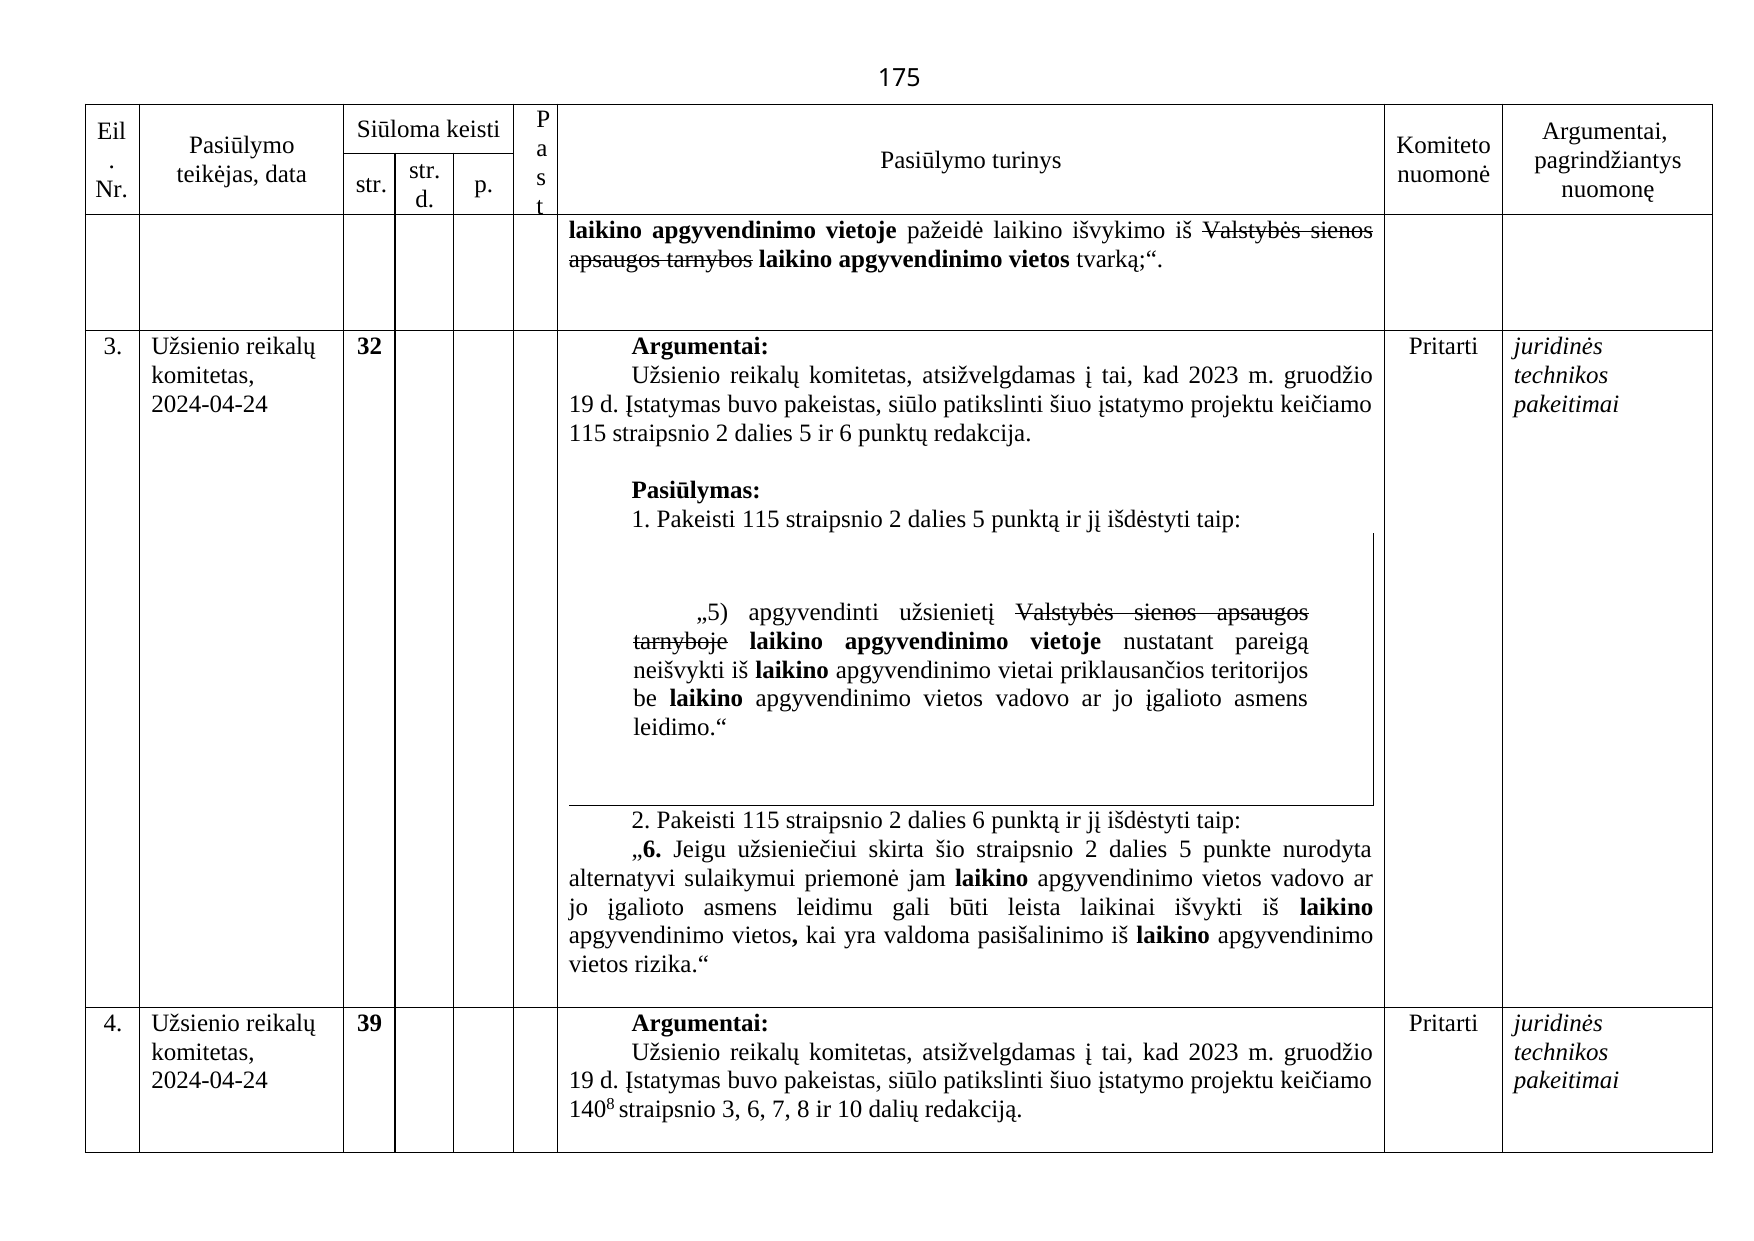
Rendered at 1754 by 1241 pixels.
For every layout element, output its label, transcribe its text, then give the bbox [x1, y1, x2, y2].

table_cell [396, 1008, 453, 1152]
table_cell juridinės technikos pakeitimai [1503, 1008, 1712, 1152]
table_header Pasiūlymo teikėjas, data [140, 105, 343, 214]
table_cell [1503, 215, 1712, 330]
table_header Eil. Nr. [86, 105, 139, 214]
table_cell Pritarti [1385, 1008, 1502, 1152]
table_header Argumentai, pagrindžiantys nuomonę [1503, 105, 1712, 214]
table_cell [396, 215, 453, 330]
table_cell Argumentai: Užsienio reikalų komitetas, atsižvelgdamas į tai, kad 2023 m. gruodžio 19 d. Įstatymas buvo pakeistas, siūlo patikslinti šiuo įstatymo projektu keičiamo 1408 straipsnio 3, 6, 7, 8 ir 10 dalių redakciją. [558, 1008, 1384, 1152]
table_header Pastabos [514, 105, 557, 214]
table_header Pasiūlymo turinys [558, 105, 1384, 214]
table_cell [1385, 215, 1502, 330]
table_cell 32 [344, 331, 394, 1007]
table_cell Pritarti [1385, 331, 1502, 1007]
table_cell [454, 331, 513, 1007]
table_cell [140, 215, 343, 330]
table_cell Argumentai: Užsienio reikalų komitetas, atsižvelgdamas į tai, kad 2023 m. gruodžio 19 d. Įstatymas buvo pakeistas, siūlo patikslinti šiuo įstatymo projektu keičiamo 115 straipsnio 2 dalies 5 ir 6 punktų redakcija. Pasiūlymas: 1. Pakeisti 115 straipsnio 2 dalies 5 punktą ir jį išdėstyti taip: „5) apgyvendinti užsienietį Valstybės sienos apsaugos tarnyboje laikino apgyvendinimo vietoje nustatant pareigą neišvykti iš laikino apgyvendinimo vietai priklausančios teritorijos be laikino apgyvendinimo vietos vadovo ar jo įgalioto asmens leidimo.“ 2. Pakeisti 115 straipsnio 2 dalies 6 punktą ir jį išdėstyti taip: „6. Jeigu užsieniečiui skirta šio straipsnio 2 dalies 5 punkte nurodyta alternatyvi sulaikymui priemonė jam laikino apgyvendinimo vietos vadovo ar jo įgalioto asmens leidimu gali būti leista laikinai išvykti iš laikino apgyvendinimo vietos, kai yra valdoma pasišalinimo iš laikino apgyvendinimo vietos rizika.“ [558, 331, 1384, 1007]
table_cell str. [344, 154, 394, 214]
table_cell [514, 215, 557, 330]
table_cell 4. [86, 1008, 139, 1152]
table_cell [396, 331, 453, 1007]
table_cell [454, 1008, 513, 1152]
table_cell p. [454, 154, 513, 214]
table_cell juridinės technikos pakeitimai [1503, 331, 1712, 1007]
table_cell [344, 215, 394, 330]
table_cell Užsienio reikalų komitetas, 2024-04-24 [140, 1008, 343, 1152]
table_cell 3. [86, 331, 139, 1007]
table_cell [514, 1008, 557, 1152]
table_header Komiteto nuomonė [1385, 105, 1502, 214]
table_cell [514, 331, 557, 1007]
table_cell 39 [344, 1008, 394, 1152]
table_cell [86, 215, 139, 330]
table_cell [454, 215, 513, 330]
table_cell Užsienio reikalų komitetas, 2024-04-24 [140, 331, 343, 1007]
table_header Siūloma keisti [344, 105, 513, 153]
table_cell laikino apgyvendinimo vietoje pažeidė laikino išvykimo iš Valstybės sienos apsaugos tarnybos laikino apgyvendinimo vietos tvarką;“. [558, 215, 1384, 330]
table_cell str. d. [396, 154, 453, 214]
